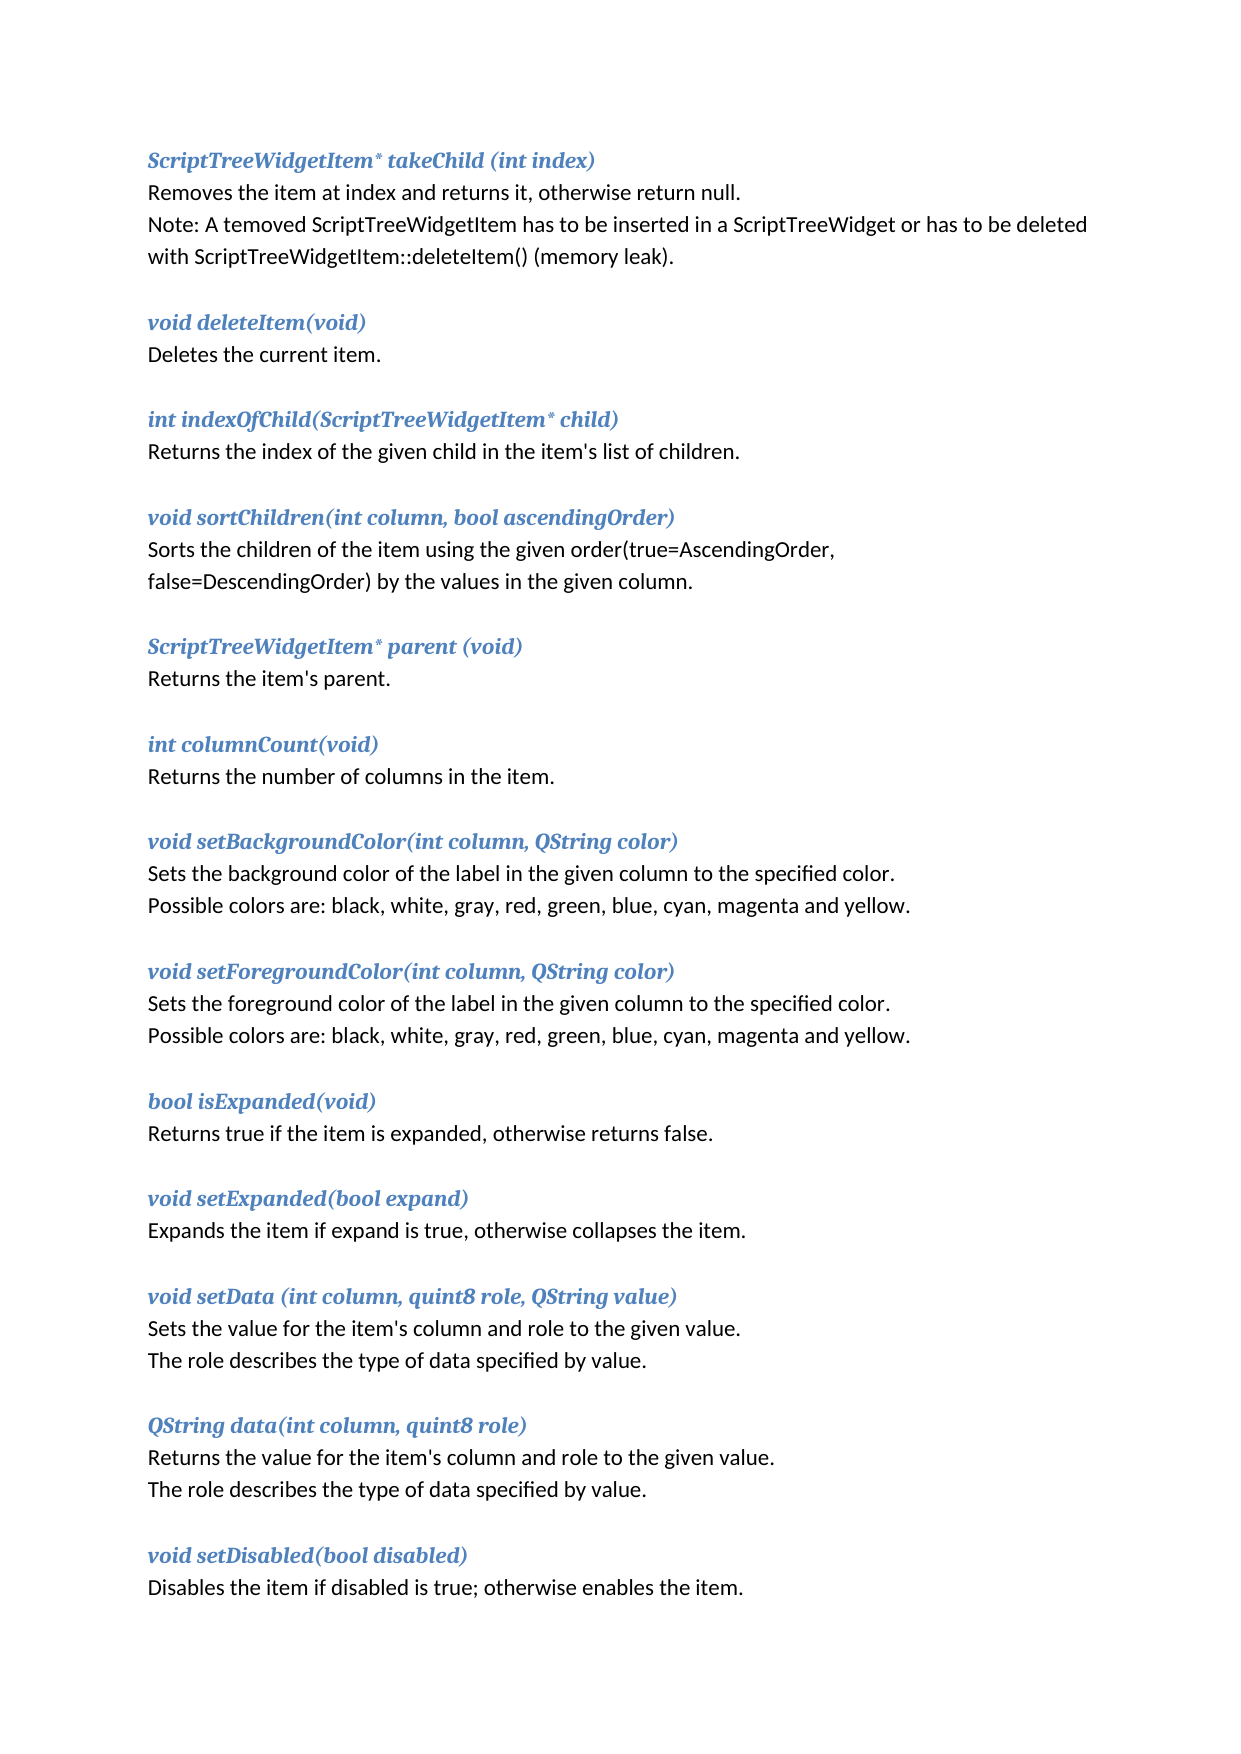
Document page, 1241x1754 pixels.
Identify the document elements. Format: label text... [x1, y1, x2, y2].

subtitle void setForegroundColor(int column, QString color) [148, 959, 1093, 985]
text Removes the item at index and returns it, otherwise return null. [148, 178, 1093, 206]
text Returns the index of the given child in the item's list of children. [148, 437, 1093, 465]
subtitle void deleteItem(void) [148, 309, 1093, 336]
text Note: A temoved ScriptTreeWidgetItem has to be inserted in a ScriptTreeWidget or has to be deleted with ScriptTreeWidgetItem::deleteItem() (memory leak). [148, 210, 1093, 270]
subtitle bool isExpanded(void) [148, 1088, 1093, 1115]
subtitle void setBackgroundColor(int column, QString color) [148, 829, 1093, 856]
text Sets the foreground color of the label in the given column to the specified color. [148, 989, 1093, 1017]
text The role describes the type of data specified by value. [148, 1476, 1093, 1504]
subtitle int indexOfChild(ScriptTreeWidgetItem* child) [148, 407, 1093, 433]
subtitle QString data(int column, quint8 role) [148, 1413, 1093, 1439]
subtitle void setExpanded(bool expand) [148, 1186, 1093, 1212]
subtitle void setDisabled(bool disabled) [148, 1543, 1093, 1569]
text Returns true if the item is expanded, otherwise returns false. [148, 1119, 1093, 1147]
text Sets the value for the item's column and role to the given value. [148, 1314, 1093, 1342]
text Returns the number of columns in the item. [148, 762, 1093, 790]
text Possible colors are: black, white, gray, red, green, blue, cyan, magenta and yellow. [148, 1021, 1093, 1049]
text Deletes the current item. [148, 340, 1093, 368]
text Sorts the children of the item using the given order(true=AscendingOrder, [148, 535, 1093, 563]
subtitle void setData (int column, quint8 role, QString value) [148, 1283, 1093, 1310]
text Disables the item if disabled is true; otherwise enables the item. [148, 1573, 1093, 1601]
text Expands the item if expand is true, otherwise collapses the item. [148, 1216, 1093, 1244]
subtitle ScriptTreeWidgetItem* takeChild (int index) [148, 148, 1093, 174]
text Possible colors are: black, white, gray, red, green, blue, cyan, magenta and yellow. [148, 892, 1093, 919]
text Sets the background color of the label in the given column to the specified color. [148, 859, 1093, 887]
subtitle ScriptTreeWidgetItem* parent (void) [148, 634, 1093, 661]
text Returns the value for the item's column and role to the given value. [148, 1443, 1093, 1471]
text The role describes the type of data specified by value. [148, 1346, 1093, 1374]
text Returns the item's parent. [148, 664, 1093, 692]
text false=DescendingOrder) by the values in the given column. [148, 567, 1093, 595]
subtitle int columnCount(void) [148, 732, 1093, 758]
subtitle void sortChildren(int column, bool ascendingOrder) [148, 504, 1093, 531]
